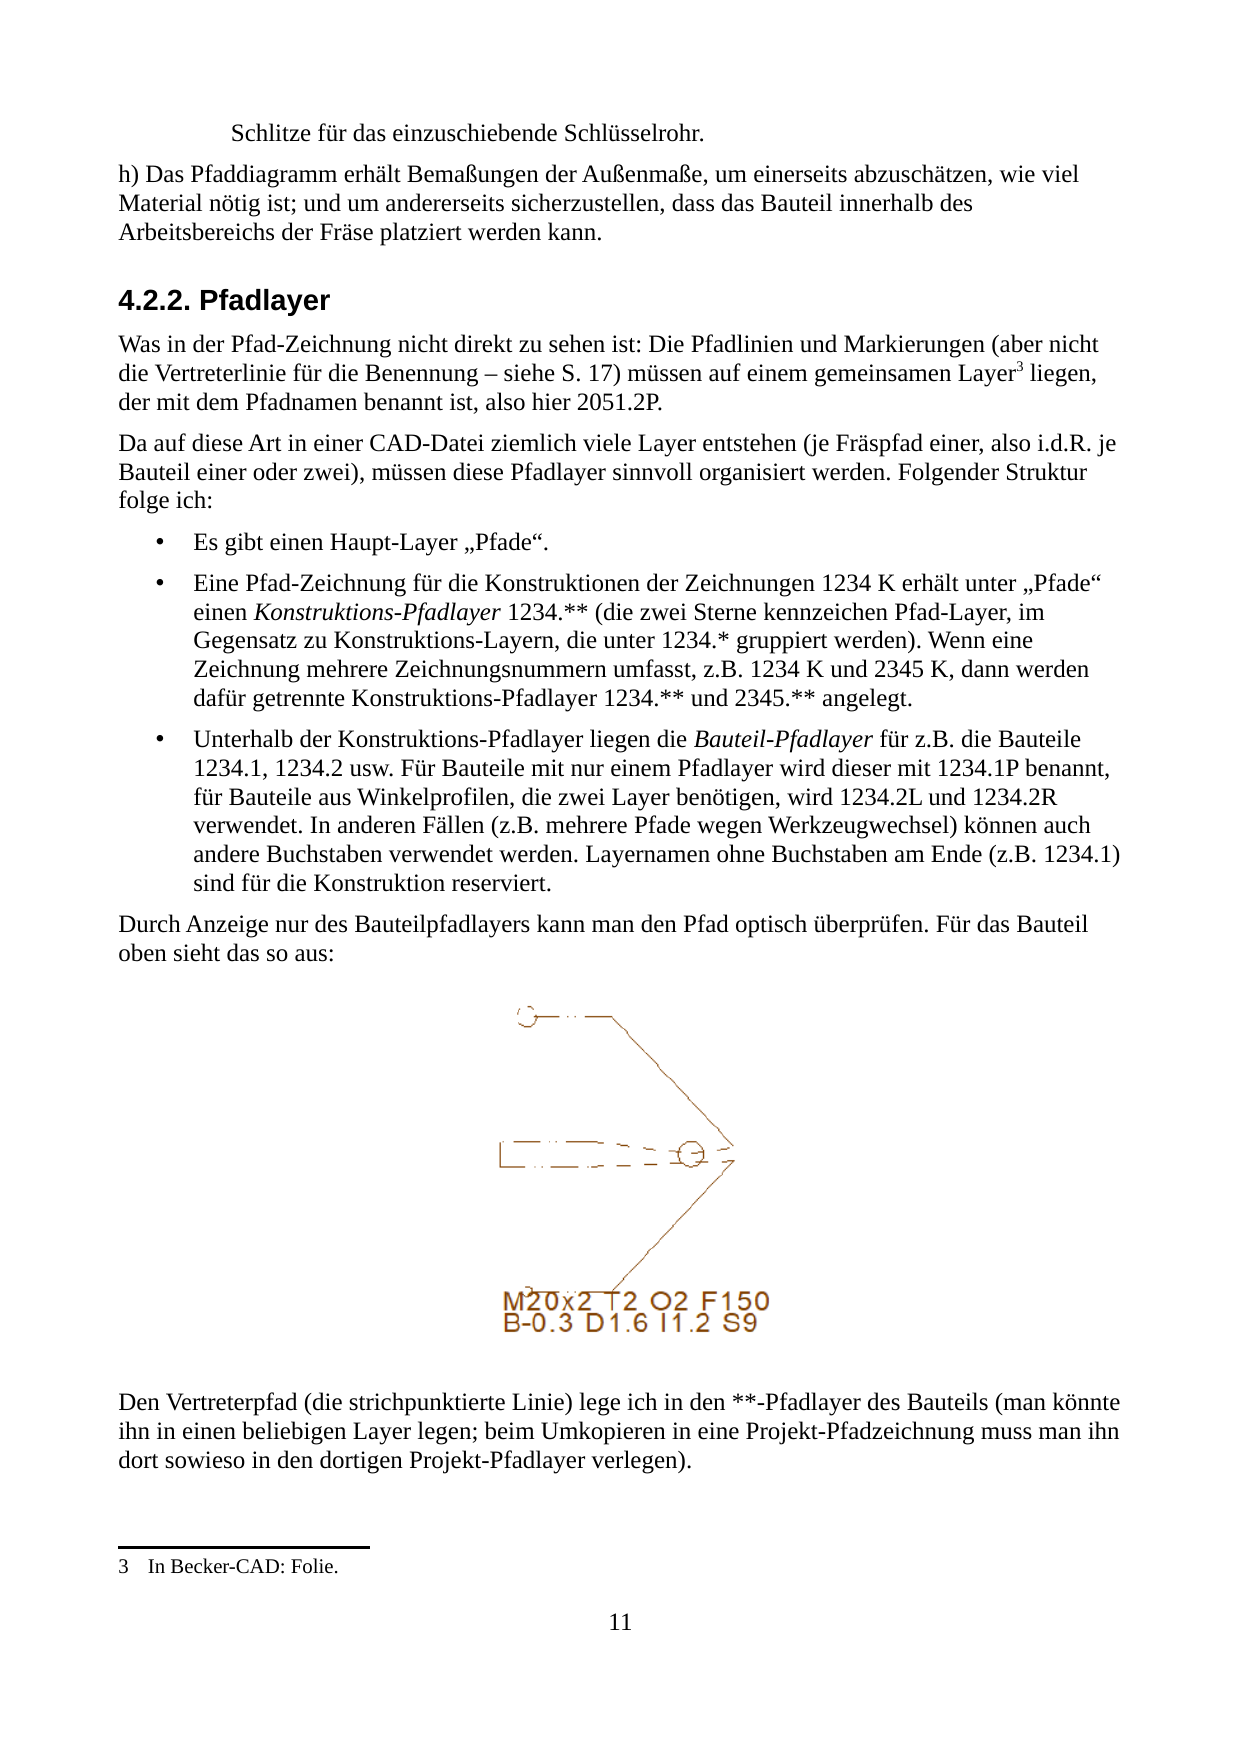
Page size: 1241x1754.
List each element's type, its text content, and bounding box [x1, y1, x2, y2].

text h) Das Pfaddiagramm erhält Bemaßungen der Außenmaße, um einerseits abzuschätzen, wie viel Material nötig ist; und um andererseits sicherzustellen, dass das Bauteil innerhalb des Arbeitsbereichs der Fräse platziert werden kann. [118, 159, 1122, 246]
text Den Vertreterpfad (die strichpunktierte Linie) lege ich in den **-Pfadlayer des Bauteils (man könnte ihn in einen beliebigen Layer legen; beim Umkopieren in eine Projekt-Pfadzeichnung muss man ihn dort sowieso in den dortigen Projekt-Pfadlayer verlegen). [118, 1387, 1122, 1474]
subtitle 4.2.2. Pfadlayer [118, 283, 1122, 317]
text Durch Anzeige nur des Bauteilpfadlayers kann man den Pfad optisch überprüfen. Für das Bauteil oben sieht das so aus: [118, 909, 1122, 967]
list Schlitze für das einzuschiebende Schlüsselrohr. [193, 118, 1122, 147]
list Eine Pfad-Zeichnung für die Konstruktionen der Zeichnungen 1234 K erhält unter „Pfade“ einen Konstruktions-Pfadlayer 1234.** (die zwei Sterne kennzeichen Pfad-Layer, im Gegensatz zu Konstruktions-Layern, die unter 1234.* gruppiert werden). Wenn eine Zeichnung mehrere Zeichnungsnummern umfasst, z.B. 1234 K und 2345 K, dann werden dafür getrennte Konstruktions-Pfadlayer 1234.** und 2345.** angelegt. [156, 568, 1122, 712]
text Was in der Pfad-Zeichnung nicht direkt zu sehen ist: Die Pfadlinien und Markierungen (aber nicht die Vertreterlinie für die Benennung – siehe S. 16) müssen auf einem gemeinsamen Layer liegen, der mit dem Pfadnamen benannt ist, also hier 2051.2P. [118, 329, 1122, 415]
text Da auf diese Art in einer CAD-Datei ziemlich viele Layer entstehen (je Fräspfad einer, also i.d.R. je Bauteil einer oder zwei), müssen diese Pfadlayer sinnvoll organisiert werden. Folgender Struktur folge ich: [118, 428, 1122, 514]
list Es gibt einen Haupt-Layer „Pfade“. [156, 527, 1122, 555]
list Unterhalb der Konstruktions-Pfadlayer liegen die Bauteil-Pfadlayer für z.B. die Bauteile 1234.1, 1234.2 usw. Für Bauteile mit nur einem Pfadlayer wird dieser mit 1234.1P benannt, für Bauteile aus Winkelprofilen, die zwei Layer benötigen, wird 1234.2L und 1234.2R verwendet. In anderen Fällen (z.B. mehrere Pfade wegen Werkzeugwechsel) können auch andere Buchstaben verwendet werden. Layernamen ohne Buchstaben am Ende (z.B. 1234.1) sind für die Konstruktion reserviert. [156, 724, 1122, 897]
text In Becker-CAD: Folie. [118, 1553, 1122, 1578]
picture [440, 979, 801, 1347]
